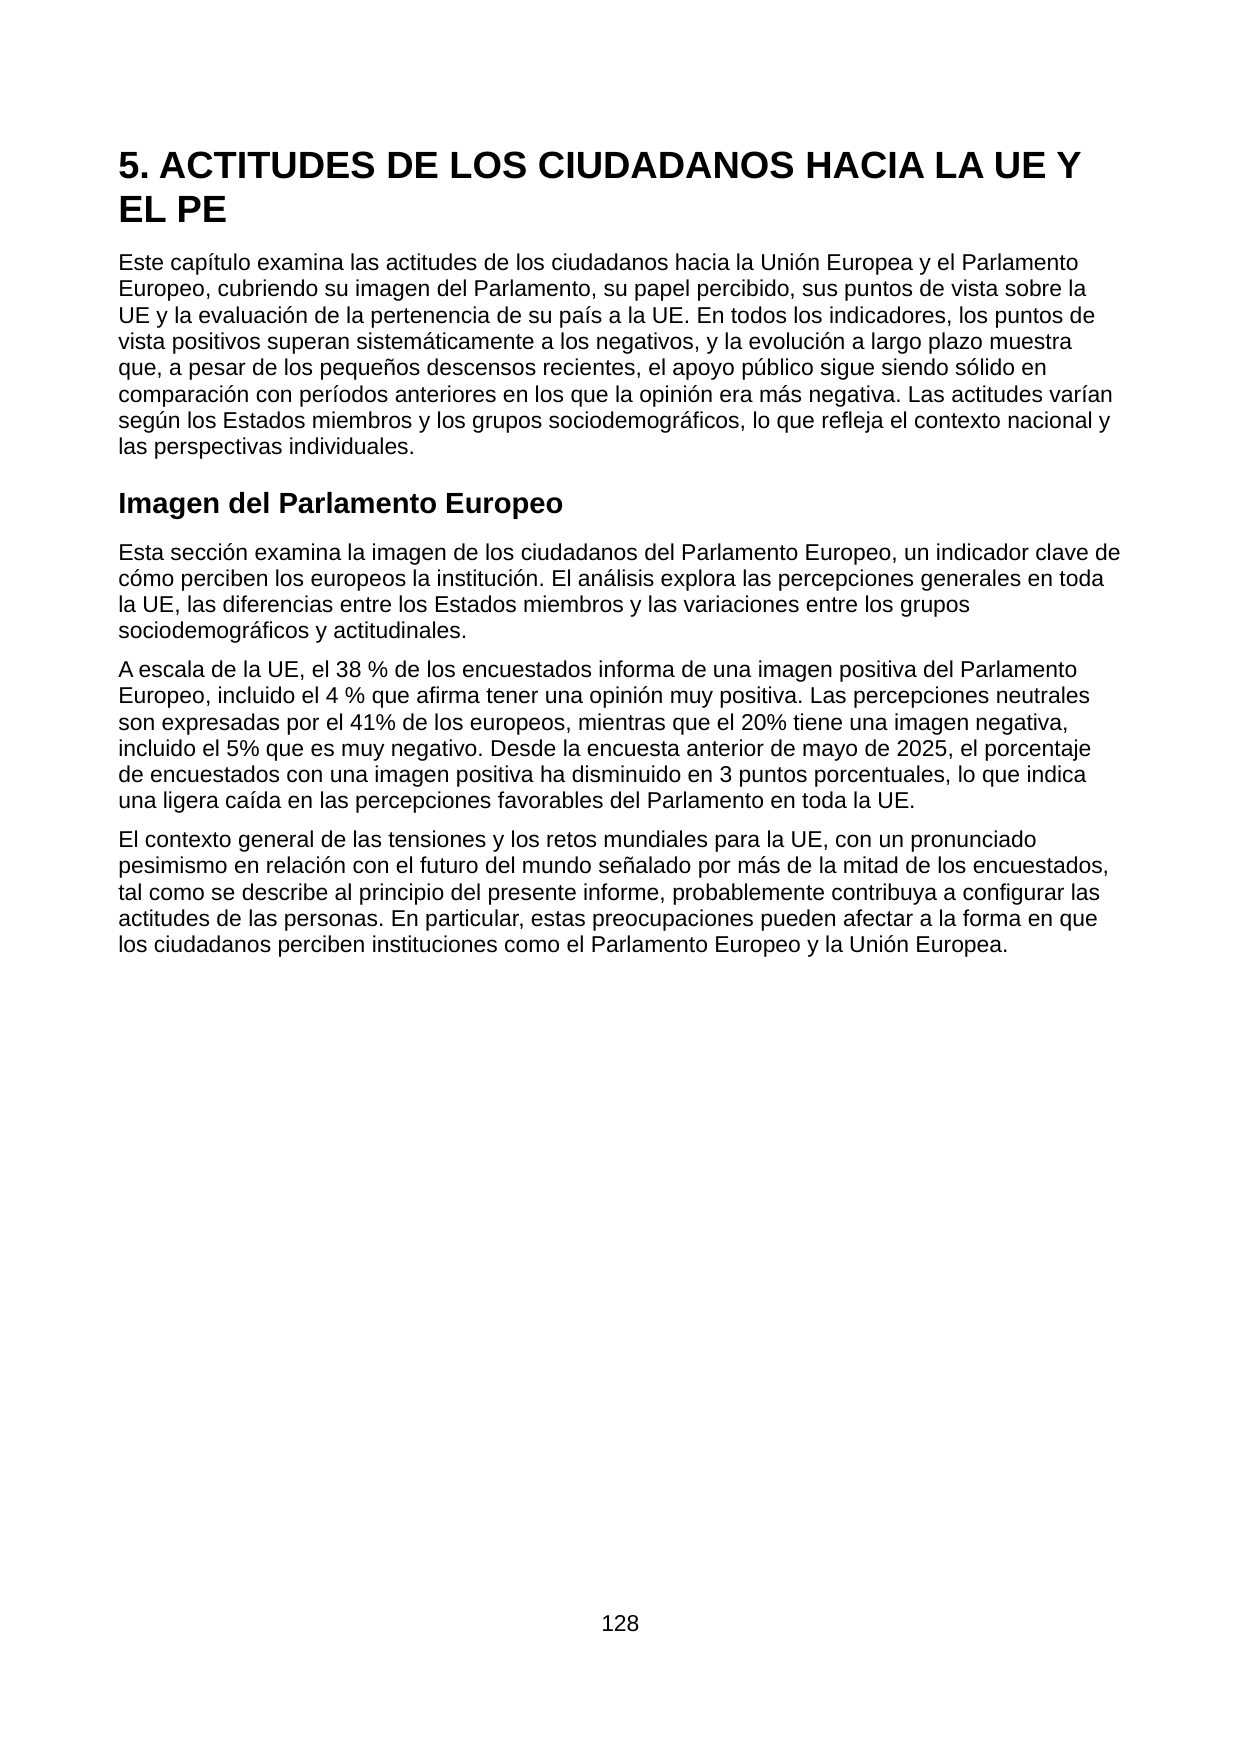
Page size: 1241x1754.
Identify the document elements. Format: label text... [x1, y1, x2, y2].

text Este capítulo examina las actitudes de los ciudadanos hacia la Unión Europea y el Parlamento Europeo, cubriendo su imagen del Parlamento, su papel percibido, sus puntos de vista sobre la UE y la evaluación de la pertenencia de su país a la UE. En todos los indicadores, los puntos de vista positivos superan sistemáticamente a los negativos, y la evolución a largo plazo muestra que, a pesar de los pequeños descensos recientes, el apoyo público sigue siendo sólido en comparación con períodos anteriores en los que la opinión era más negativa. Las actitudes varían según los Estados miembros y los grupos sociodemográficos, lo que refleja el contexto nacional y las perspectivas individuales. [118, 249, 1122, 460]
subtitle Imagen del Parlamento Europeo [118, 486, 1122, 520]
text A escala de la UE, el 38 % de los encuestados informa de una imagen positiva del Parlamento Europeo, incluido el 4 % que afirma tener una opinión muy positiva. Las percepciones neutrales son expresadas por el 41% de los europeos, mientras que el 20% tiene una imagen negativa, incluido el 5% que es muy negativo. Desde la encuesta anterior de mayo de 2025, el porcentaje de encuestados con una imagen positiva ha disminuido en 3 puntos porcentuales, lo que indica una ligera caída en las percepciones favorables del Parlamento en toda la UE. [118, 656, 1122, 814]
text Esta sección examina la imagen de los ciudadanos del Parlamento Europeo, un indicador clave de cómo perciben los europeos la institución. El análisis explora las percepciones generales en toda la UE, las diferencias entre los Estados miembros y las variaciones entre los grupos sociodemográficos y actitudinales. [118, 538, 1122, 644]
subtitle 5. ACTITUDES DE LOS CIUDADANOS HACIA LA UE Y EL PE [118, 143, 1122, 230]
text El contexto general de las tensiones y los retos mundiales para la UE, con un pronunciado pesimismo en relación con el futuro del mundo señalado por más de la mitad de los encuestados, tal como se describe al principio del presente informe, probablemente contribuya a configurar las actitudes de las personas. En particular, estas preocupaciones pueden afectar a la forma en que los ciudadanos perciben instituciones como el Parlamento Europeo y la Unión Europea. [118, 826, 1122, 957]
